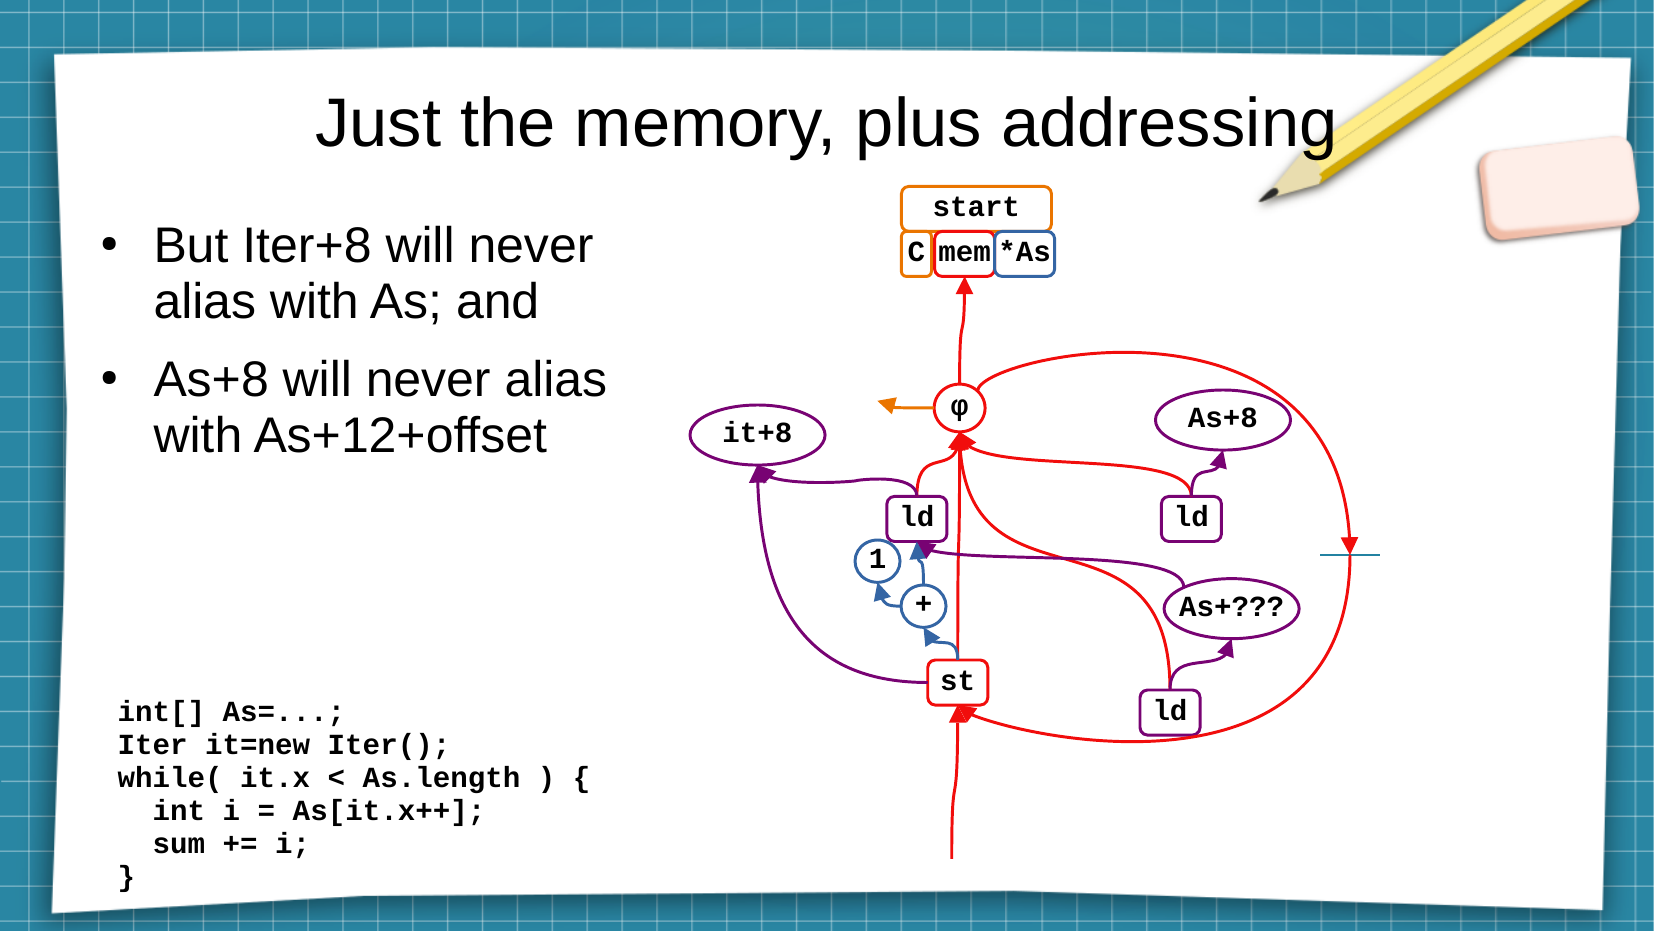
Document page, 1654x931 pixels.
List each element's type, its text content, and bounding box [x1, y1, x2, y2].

text_box + [901, 585, 947, 628]
text_box start [901, 186, 1052, 232]
text_box mem [934, 231, 995, 277]
title Just the memory, plus addressing [82, 45, 1571, 201]
text_box C [901, 231, 932, 277]
picture [0, 0, 1654, 931]
text_box it+8 [690, 405, 826, 466]
text_box As+??? [1164, 578, 1300, 639]
text_box φ [934, 384, 986, 432]
text_box *As [994, 231, 1055, 277]
text_box 1 [855, 540, 901, 583]
text_box st [927, 660, 988, 706]
text_box ld [1161, 496, 1222, 542]
text_box ld [886, 496, 947, 542]
text_box ld [1140, 690, 1201, 736]
text_box As+8 [1155, 390, 1291, 451]
text_box int[] As=...; Iter it=new Iter(); while( it.x < As.length ) { int i = As[it.x++]; sum += i; } [102, 690, 781, 903]
list But Iter+8 will never alias with As; and As+8 will never alias with As+12+offset [82, 217, 706, 676]
